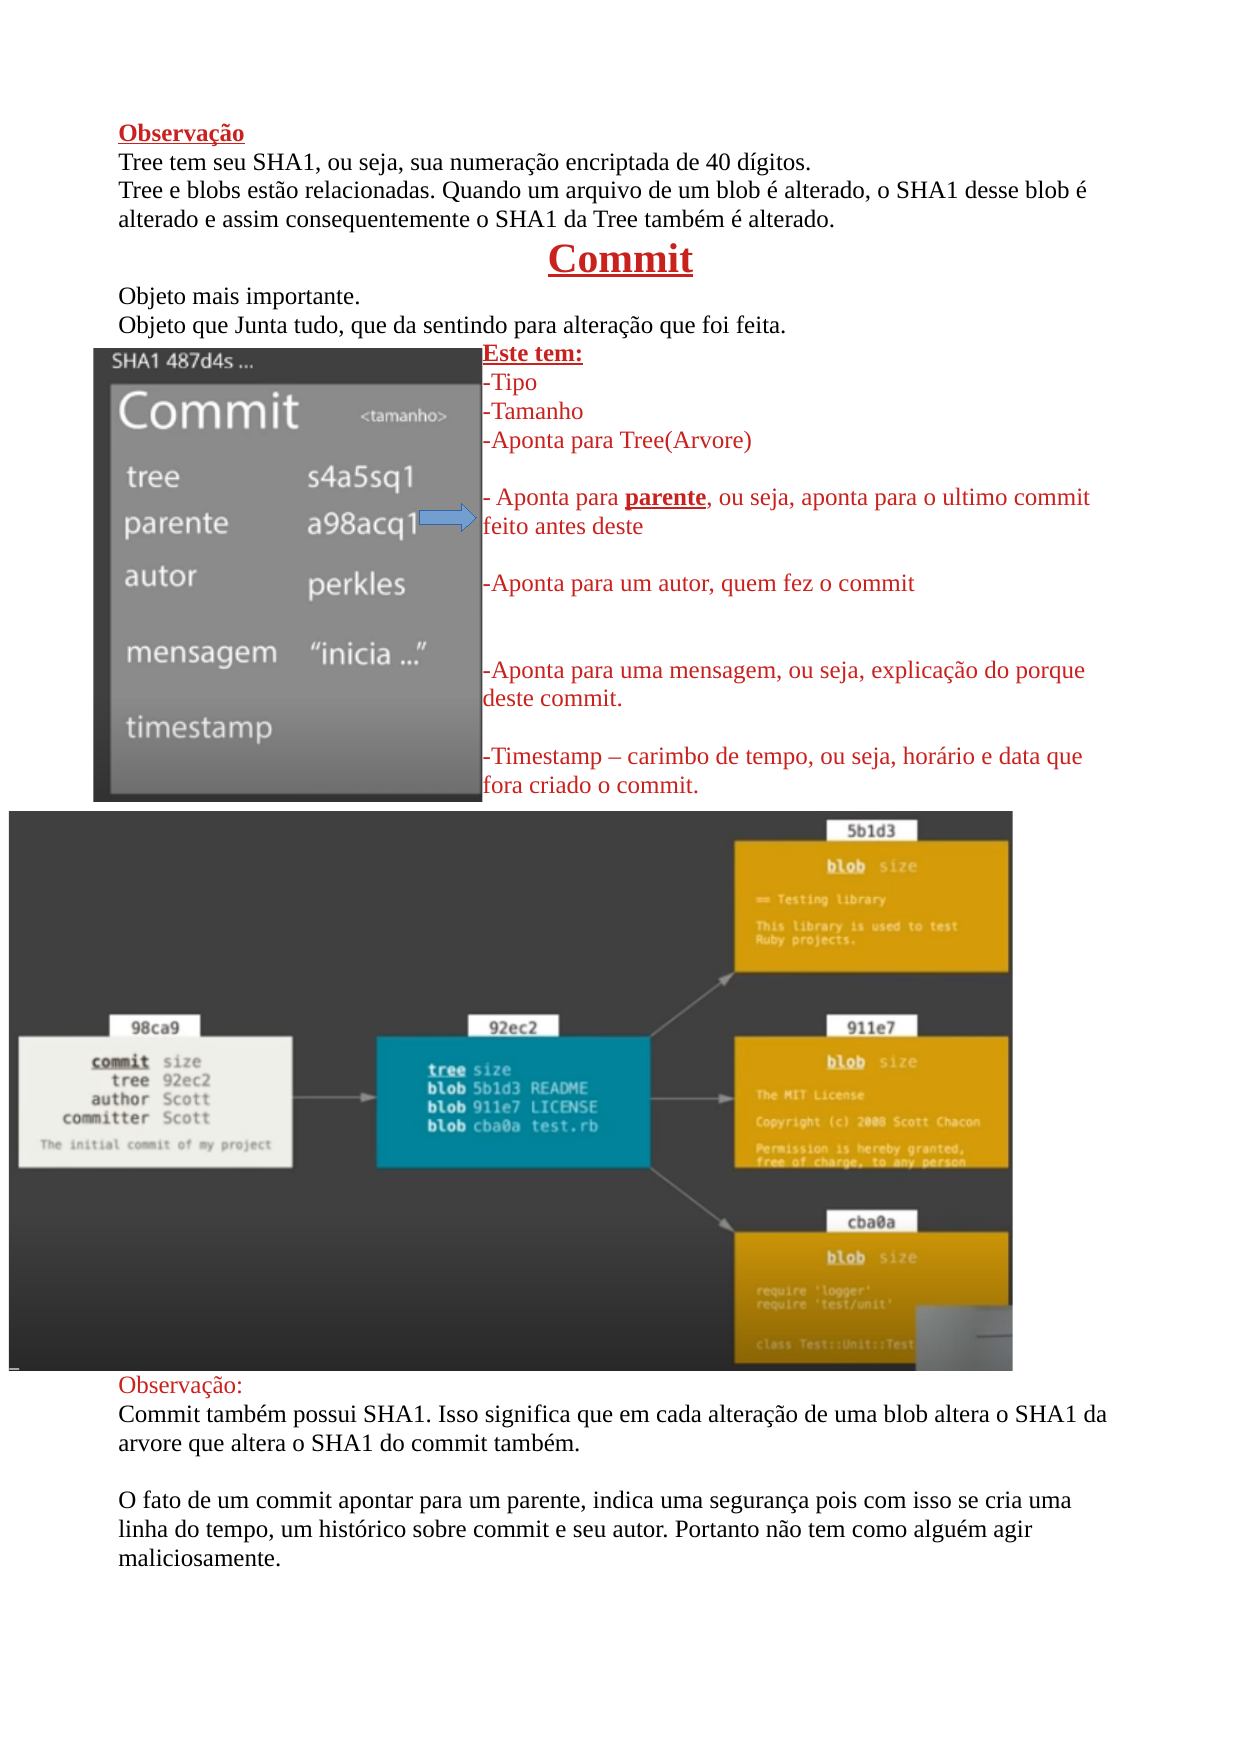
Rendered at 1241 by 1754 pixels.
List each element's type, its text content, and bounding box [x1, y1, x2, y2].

text Commit também possui SHA1. Isso significa que em cada alteração de uma blob altera o SHA1 da arvore que altera o SHA1 do commit também. [118, 1399, 1122, 1456]
text Objeto que Junta tudo, que da sentindo para alteração que foi feita. [118, 310, 1122, 338]
text -Aponta para um autor, quem fez o commit [483, 568, 1122, 597]
text Observação: [118, 798, 1122, 1399]
text -Tamanho [483, 396, 1122, 425]
text Tree tem seu SHA1, ou seja, sua numeração encriptada de 40 dígitos. Tree e blobs estão relacionadas. Quando um arquivo de um blob é alterado, o SHA1 desse blob é alterado e assim consequentemente o SHA1 da Tree também é alterado. [118, 147, 1122, 233]
picture [8, 811, 1013, 1371]
picture [93, 348, 483, 802]
text -Timestamp – carimbo de tempo, ou seja, horário e data que fora criado o commit. [483, 741, 1122, 798]
text -Aponta para Tree(Arvore) [483, 425, 1122, 453]
text O fato de um commit apontar para um parente, indica uma segurança pois com isso se cria uma linha do tempo, um histórico sobre commit e seu autor. Portanto não tem como alguém agir maliciosamente. [118, 1485, 1122, 1571]
text Commit [118, 233, 1122, 281]
text - Aponta para parente, ou seja, aponta para o ultimo commit feito antes deste [483, 482, 1122, 540]
text -Aponta para uma mensagem, ou seja, explicação do porque deste commit. [483, 655, 1122, 712]
text Este tem: [118, 338, 1122, 367]
text -Tipo [483, 367, 1122, 396]
text Observação [118, 118, 1122, 147]
text Objeto mais importante. [118, 281, 1122, 310]
